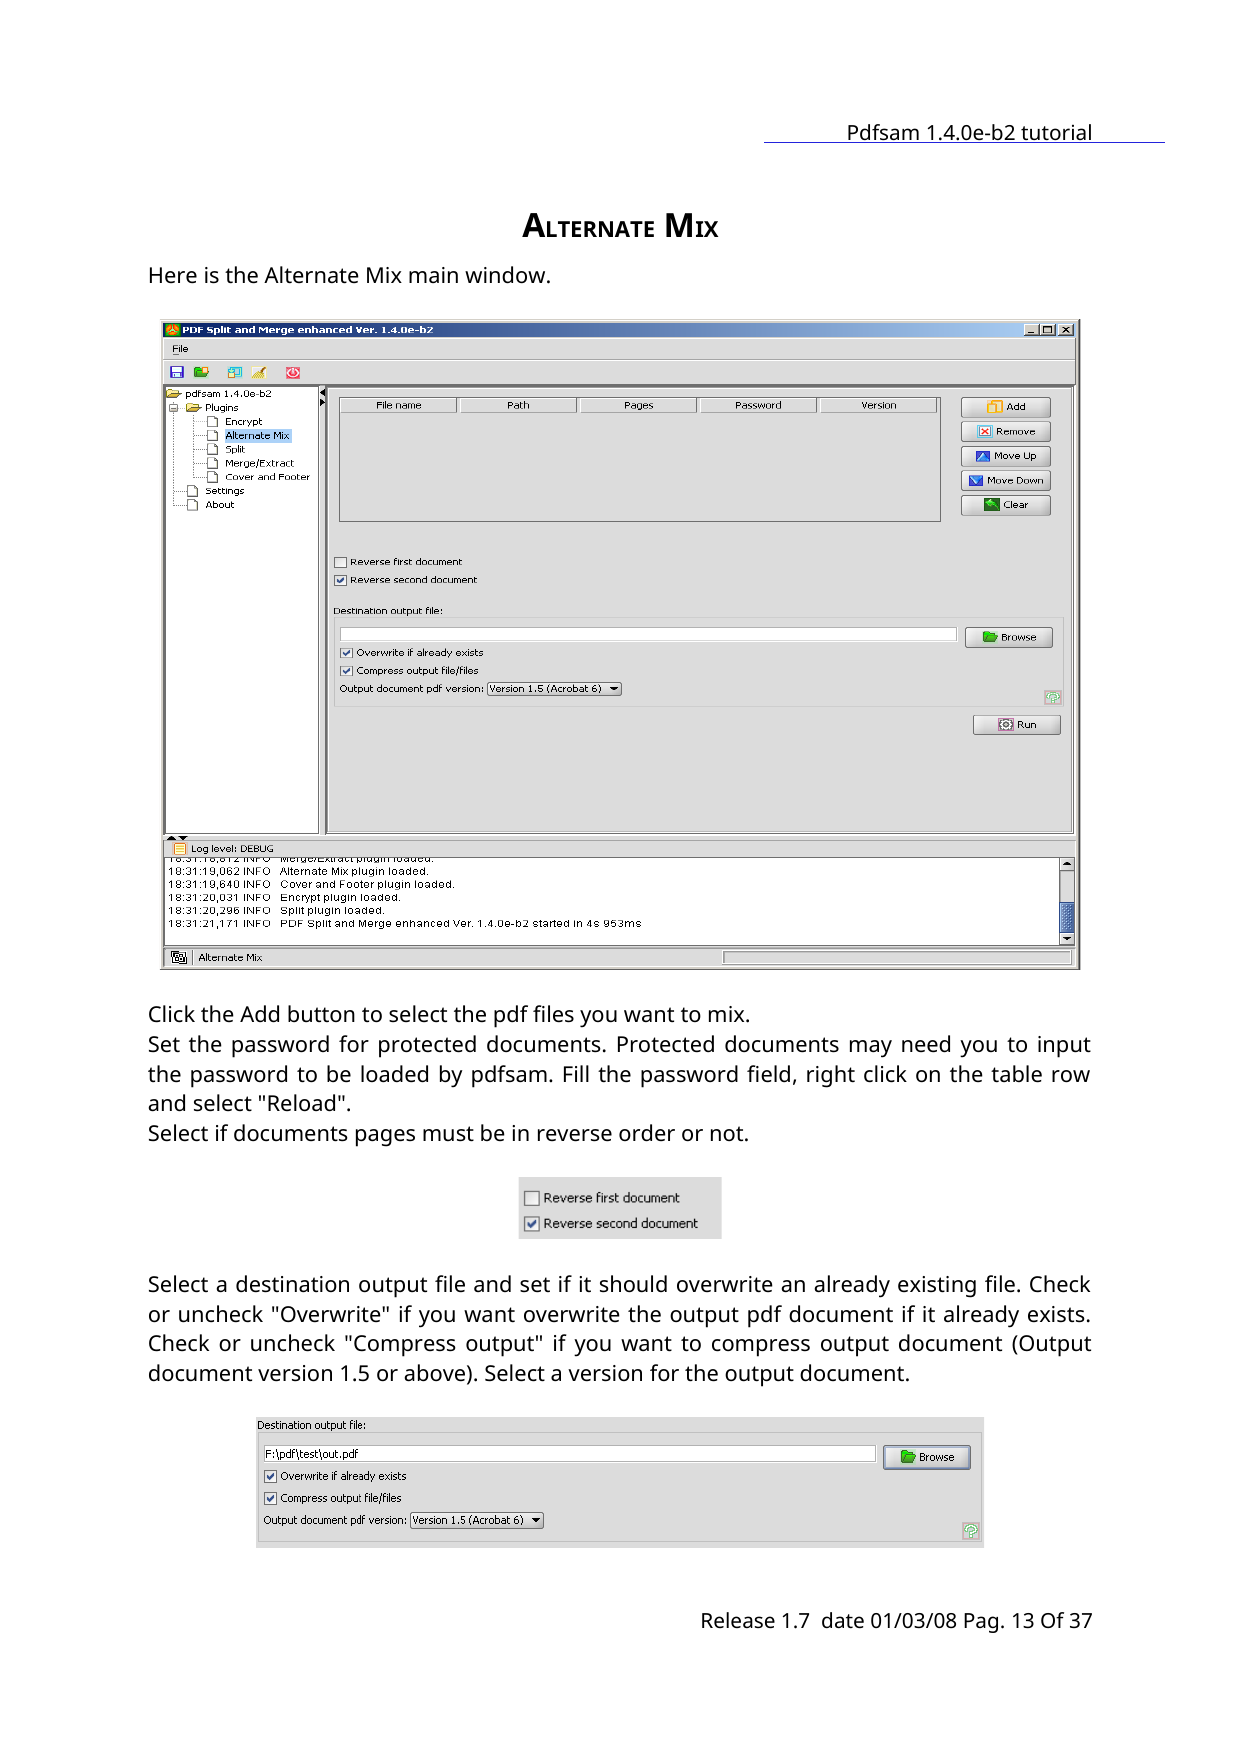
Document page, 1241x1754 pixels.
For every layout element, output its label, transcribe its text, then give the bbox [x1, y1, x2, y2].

text Alternate Mix [148, 202, 1093, 247]
picture [159, 319, 1081, 970]
text Click the Add button to select the pdf files you want to mix. [148, 999, 1093, 1029]
text Here is the Alternate Mix main window. [148, 260, 1093, 290]
text Select if documents pages must be in reverse order or not. [148, 1118, 1093, 1148]
text Set the password for protected documents. Protected documents may need you to input the password to be loaded by pdfsam. Fill the password field, right click on the table row and select "Reload". [148, 1029, 1093, 1118]
text Select a destination output file and set if it should overwrite an already existing file. Check or uncheck "Overwrite" if you want overwrite the output pdf document if it already exists. Check or uncheck "Compress output" if you want to compress output document (Output document version 1.5 or above). Select a version for the output document. [148, 1269, 1093, 1388]
